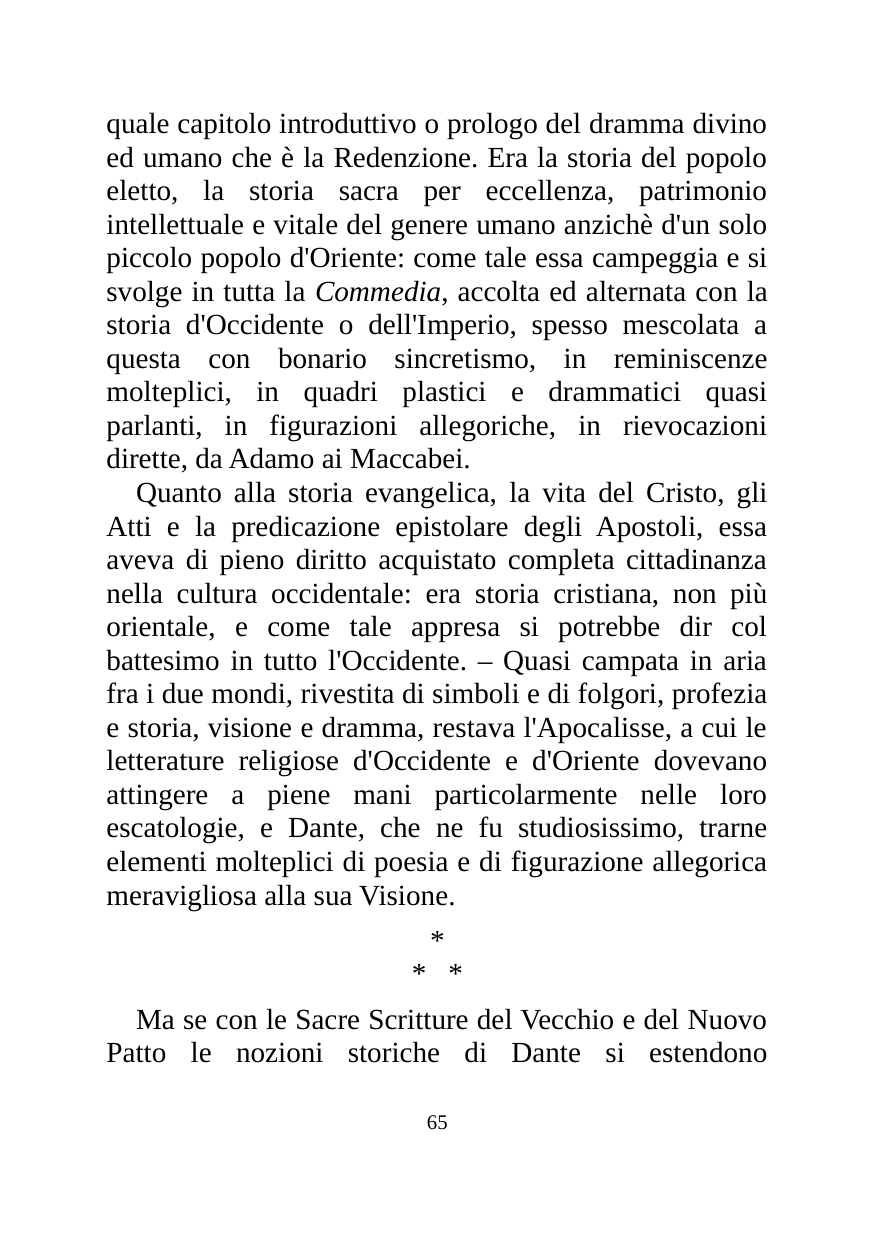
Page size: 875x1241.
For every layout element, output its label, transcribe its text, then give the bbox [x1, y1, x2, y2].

text * * * [106, 923, 768, 990]
text Ma se con le Sacre Scritture del Vecchio e del Nuovo Patto le nozioni storiche di Dante si estendono [106, 1002, 768, 1069]
text quale capitolo introduttivo o prologo del dramma divino ed umano che è la Redenzione. Era la storia del popolo eletto, la storia sacra per eccellenza, patrimonio intellettuale e vitale del genere umano anzichè d'un solo piccolo popolo d'Oriente: come tale essa campeggia e si svolge in tutta la Commedia, accolta ed alternata con la storia d'Occidente o dell'Imperio, spesso mescolata a questa con bonario sincretismo, in reminiscenze molteplici, in quadri plastici e drammatici quasi parlanti, in figurazioni allegoriche, in rievocazioni dirette, da Adamo ai Maccabei. [106, 106, 768, 475]
text Quanto alla storia evangelica, la vita del Cristo, gli Atti e la predicazione epistolare degli Apostoli, essa aveva di pieno diritto acquistato completa cittadinanza nella cultura occidentale: era storia cristiana, non più orientale, e come tale appresa si potrebbe dir col battesimo in tutto l'Occidente. – Quasi campata in aria fra i due mondi, rivestita di simboli e di folgori, profezia e storia, visione e dramma, restava l'Apocalisse, a cui le letterature religiose d'Occidente e d'Oriente dovevano attingere a piene mani particolarmente nelle loro escatologie, e Dante, che ne fu studiosissimo, trarne elementi molteplici di poesia e di figurazione allegorica meravigliosa alla sua Visione. [106, 475, 768, 911]
